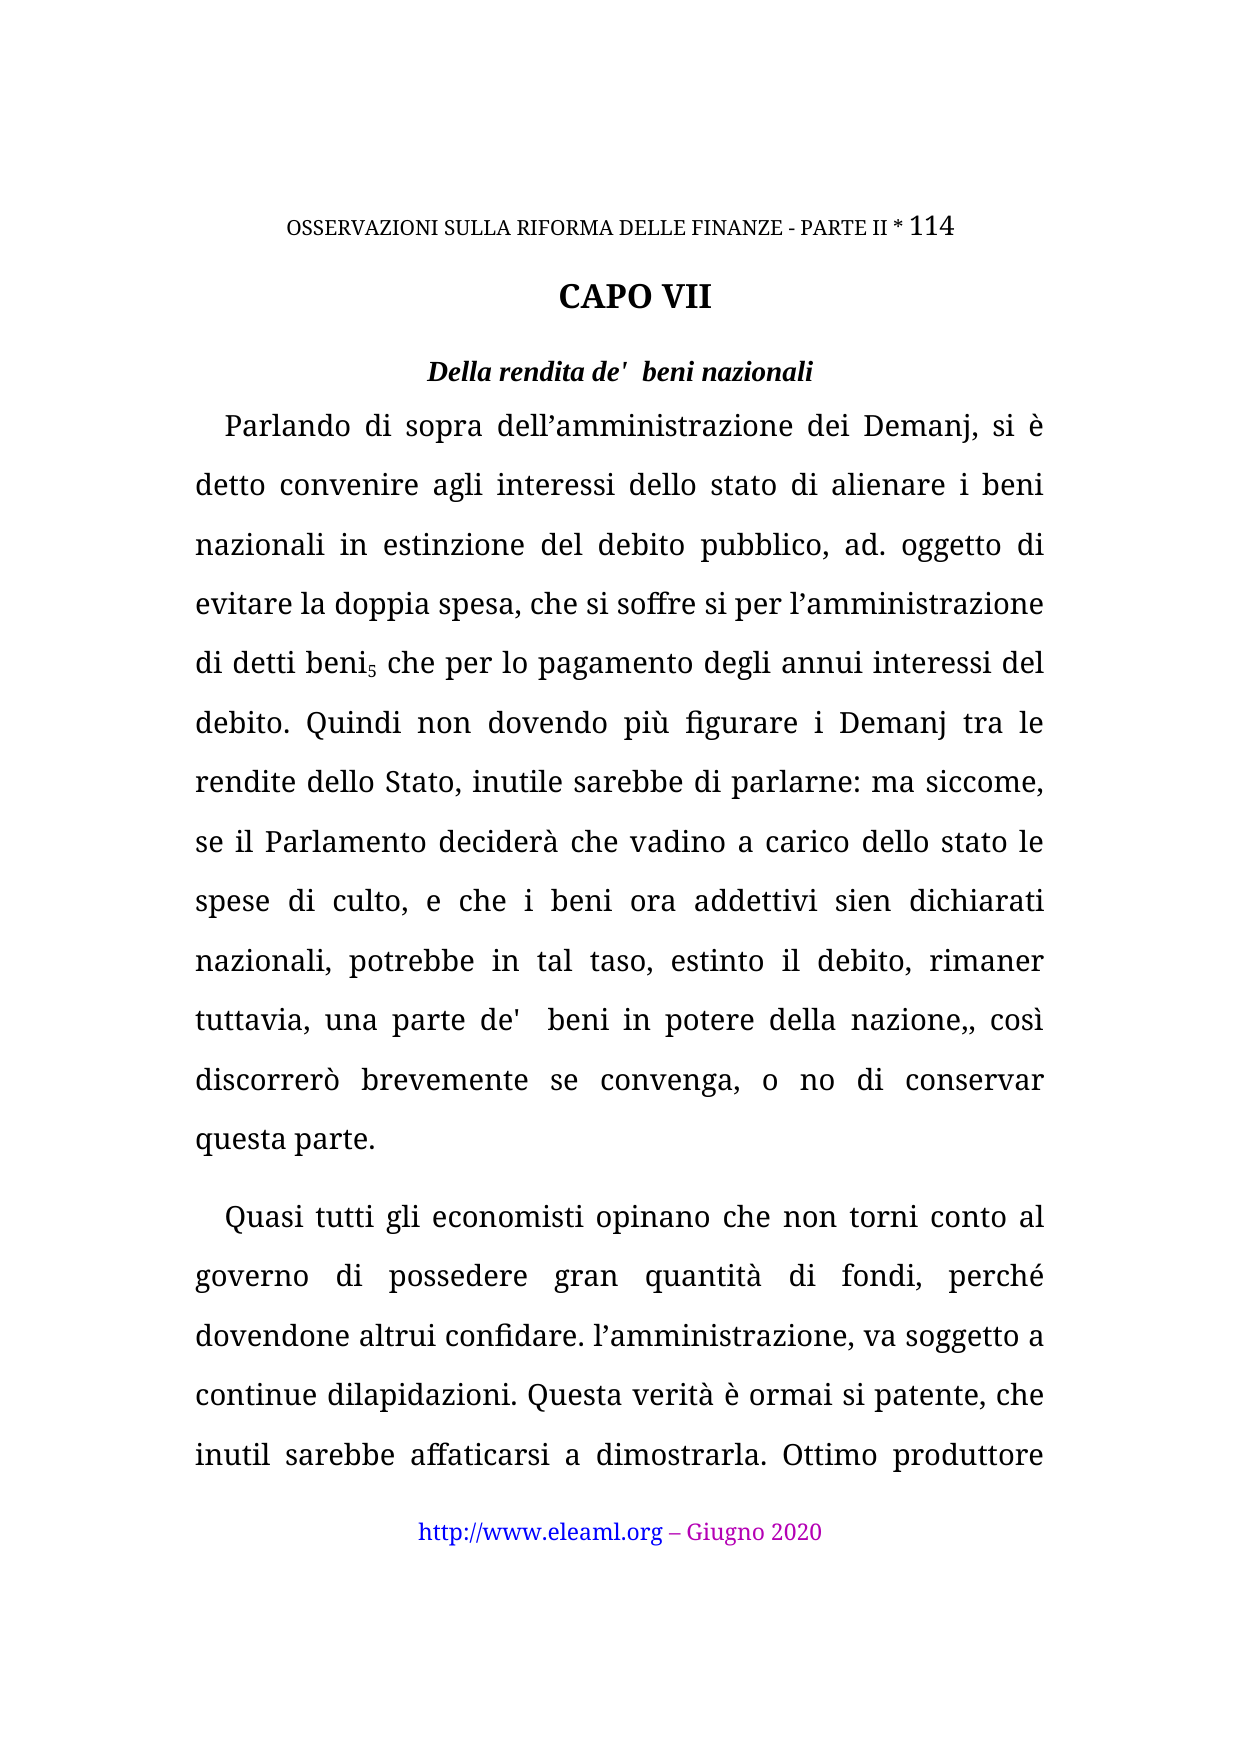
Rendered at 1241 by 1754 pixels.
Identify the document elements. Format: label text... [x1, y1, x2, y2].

subtitle Della rendita de' beni nazionali [195, 354, 1045, 387]
subtitle CAPO VII [195, 273, 1045, 318]
text Quasi tutti gli economisti opinano che non torni conto al governo di possedere gran quantità di fondi, perché dovendone altrui confidare. l’amministrazione, va soggetto a continue dilapidazioni. Questa verità è ormai si patente, che inutil sarebbe affaticarsi a dimostrarla. Ottimo produttore [195, 1196, 1045, 1473]
text Parlando di sopra dell’amministrazione dei Demanj, si è detto convenire agli interessi dello stato di alienare i beni nazionali in estinzione del debito pubblico, ad. oggetto di evitare la doppia spesa, che si soffre si per l’amministrazione di detti beni5 che per lo pagamento degli annui interessi del debito. Quindi non dovendo più figurare i Demanj tra le rendite dello Stato, inutile sarebbe di parlarne: ma siccome, se il Parlamento deciderà che vadino a carico dello stato le spese di culto, e che i beni ora addettivi sien dichiarati nazionali, potrebbe in tal taso, estinto il debito, rimaner tuttavia, una parte de' beni in potere della nazione,, così discorrerò brevemente se convenga, o no di conservar questa parte. [195, 405, 1045, 1158]
